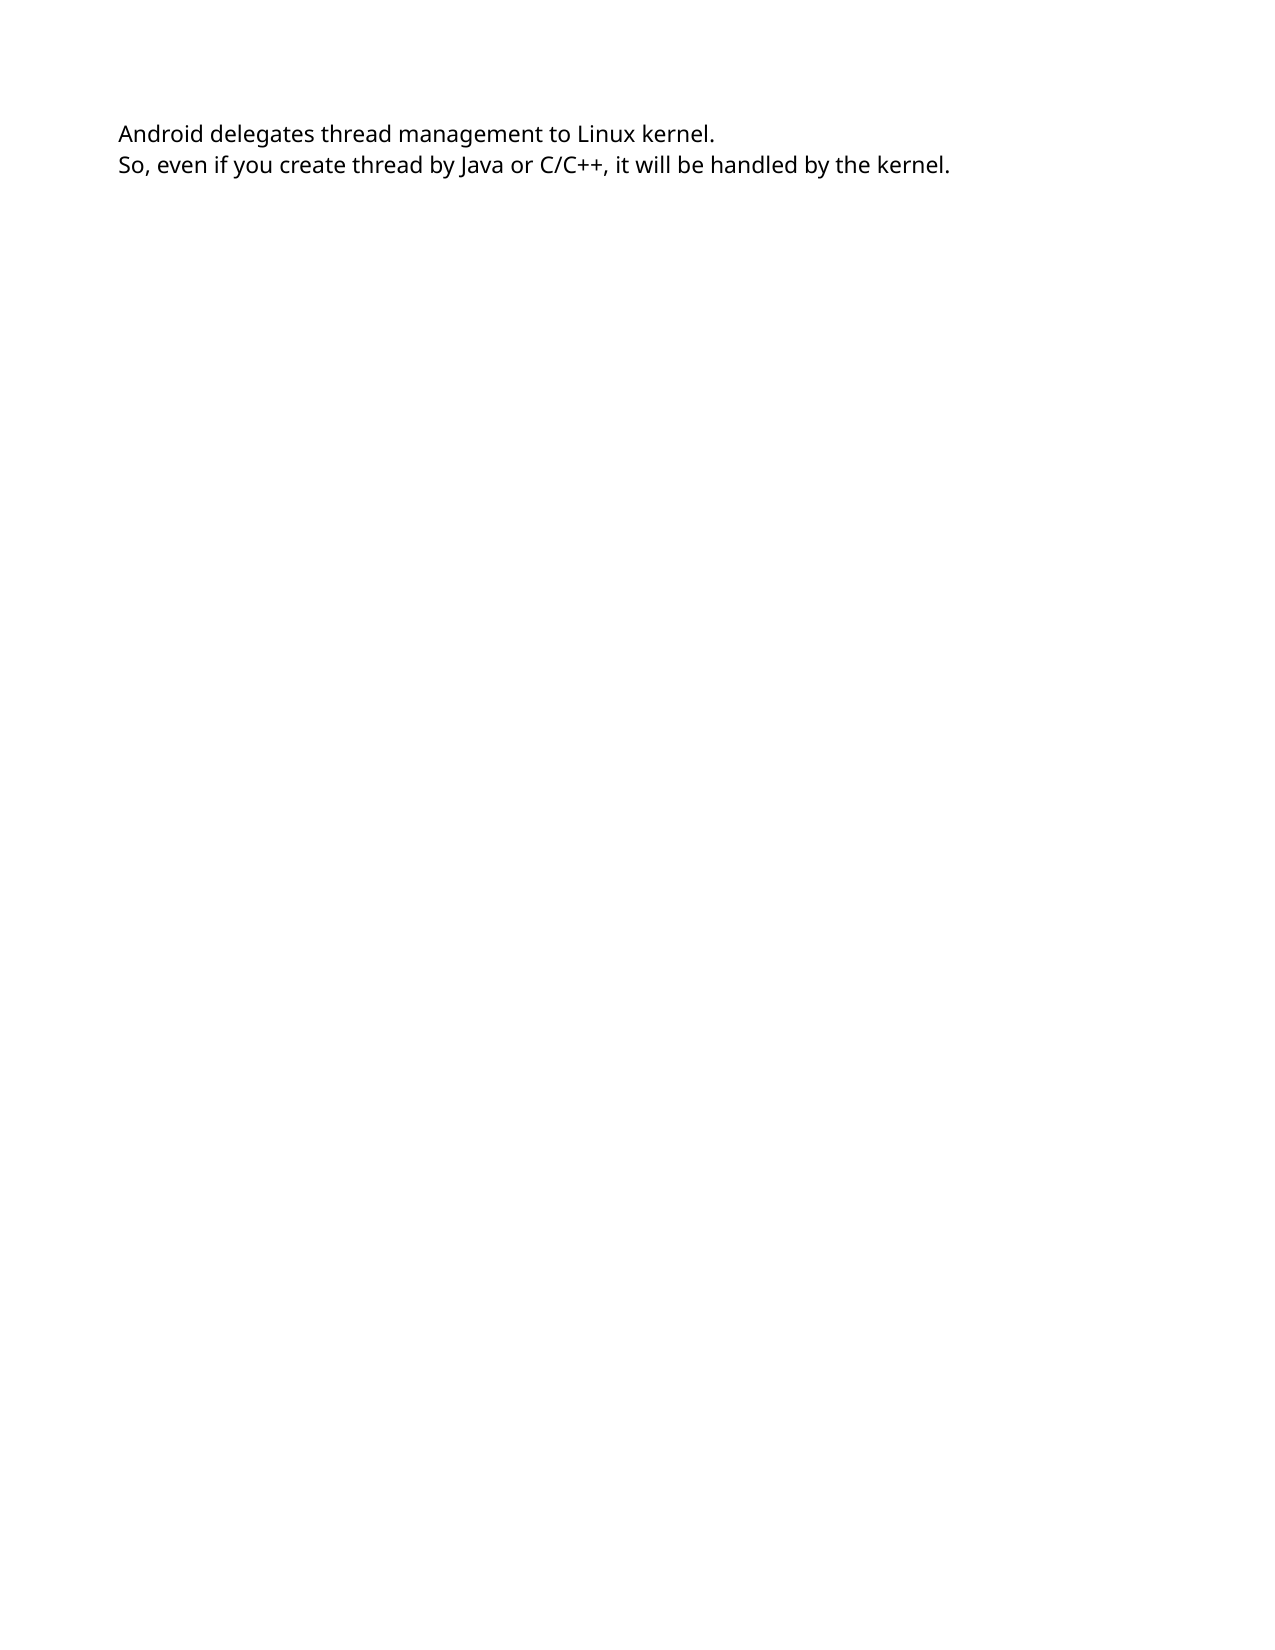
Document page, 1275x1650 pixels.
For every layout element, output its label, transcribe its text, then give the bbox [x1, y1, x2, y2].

text Android delegates thread management to Linux kernel. [118, 118, 1157, 149]
text So, even if you create thread by Java or C/C++, it will be handled by the kernel. [118, 149, 1157, 181]
